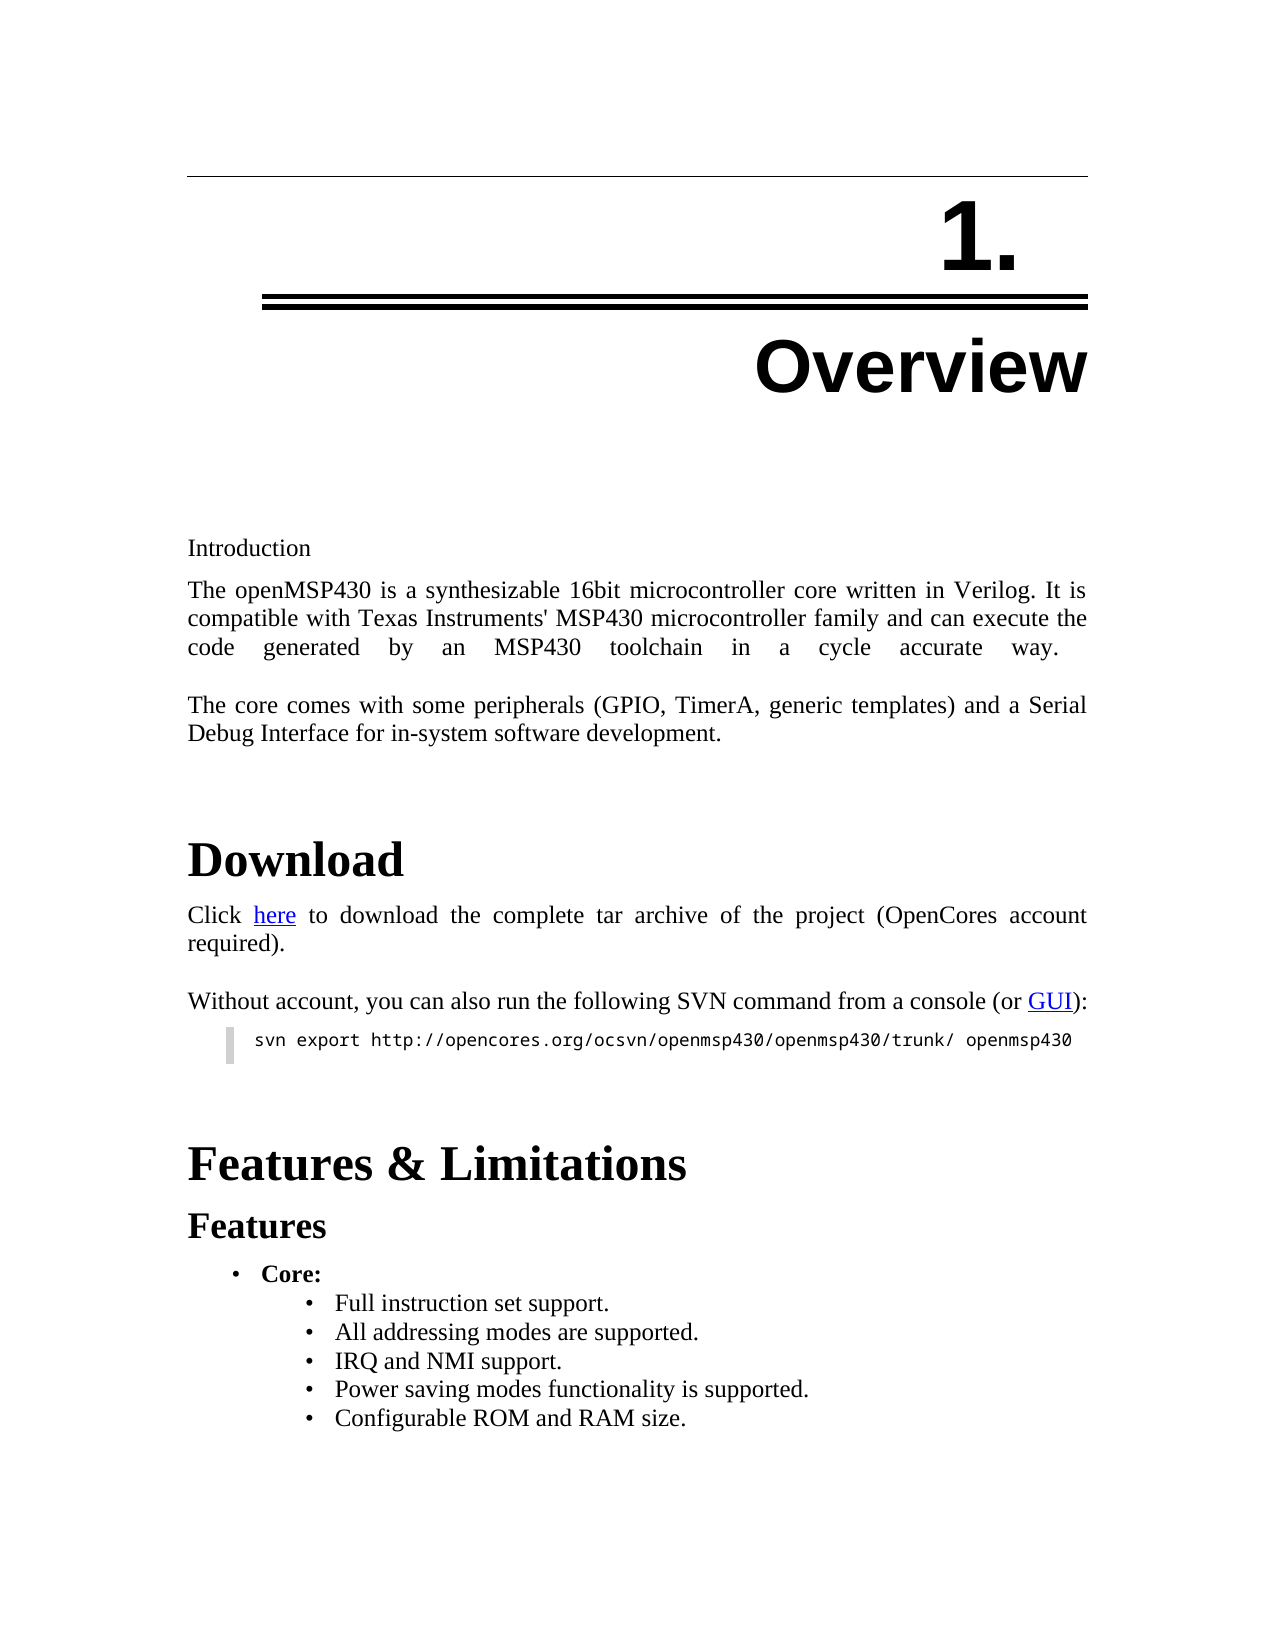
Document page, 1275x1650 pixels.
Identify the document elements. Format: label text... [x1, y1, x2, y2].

table_header [234, 1027, 254, 1064]
list Full instruction set support. [305, 1288, 1088, 1317]
list IRQ and NMI support. [305, 1346, 1088, 1374]
list Configurable ROM and RAM size. [305, 1403, 1088, 1432]
list Power saving modes functionality is supported. [305, 1374, 1088, 1403]
text Download [187, 830, 1088, 887]
list Core: [231, 1259, 1088, 1288]
table_header [187, 1027, 226, 1064]
subtitle Overview [187, 322, 1088, 408]
text Introduction [187, 533, 1088, 562]
table_header [226, 1027, 234, 1064]
text The openMSP430 is a synthesizable 16bit microcontroller core written in Verilog. It is compatible with Texas Instruments' MSP430 microcontroller family and can execute the code generated by an MSP430 toolchain in a cycle accurate way. The core comes with some peripherals (GPIO, TimerA, generic templates) and a Serial Debug Interface for in-system software development. [187, 575, 1088, 747]
text Features & Limitations [187, 1134, 1088, 1191]
text Click here to download the complete tar archive of the project (OpenCores account required). Without account, you can also run the following SVN command from a console (or GUI): [187, 900, 1088, 1015]
list All addressing modes are supported. [305, 1317, 1088, 1346]
table_header svn export http://opencores.org/ocsvn/openmsp430/openmsp430/trunk/ openmsp430 [254, 1027, 1275, 1064]
text Features [187, 1204, 1088, 1247]
